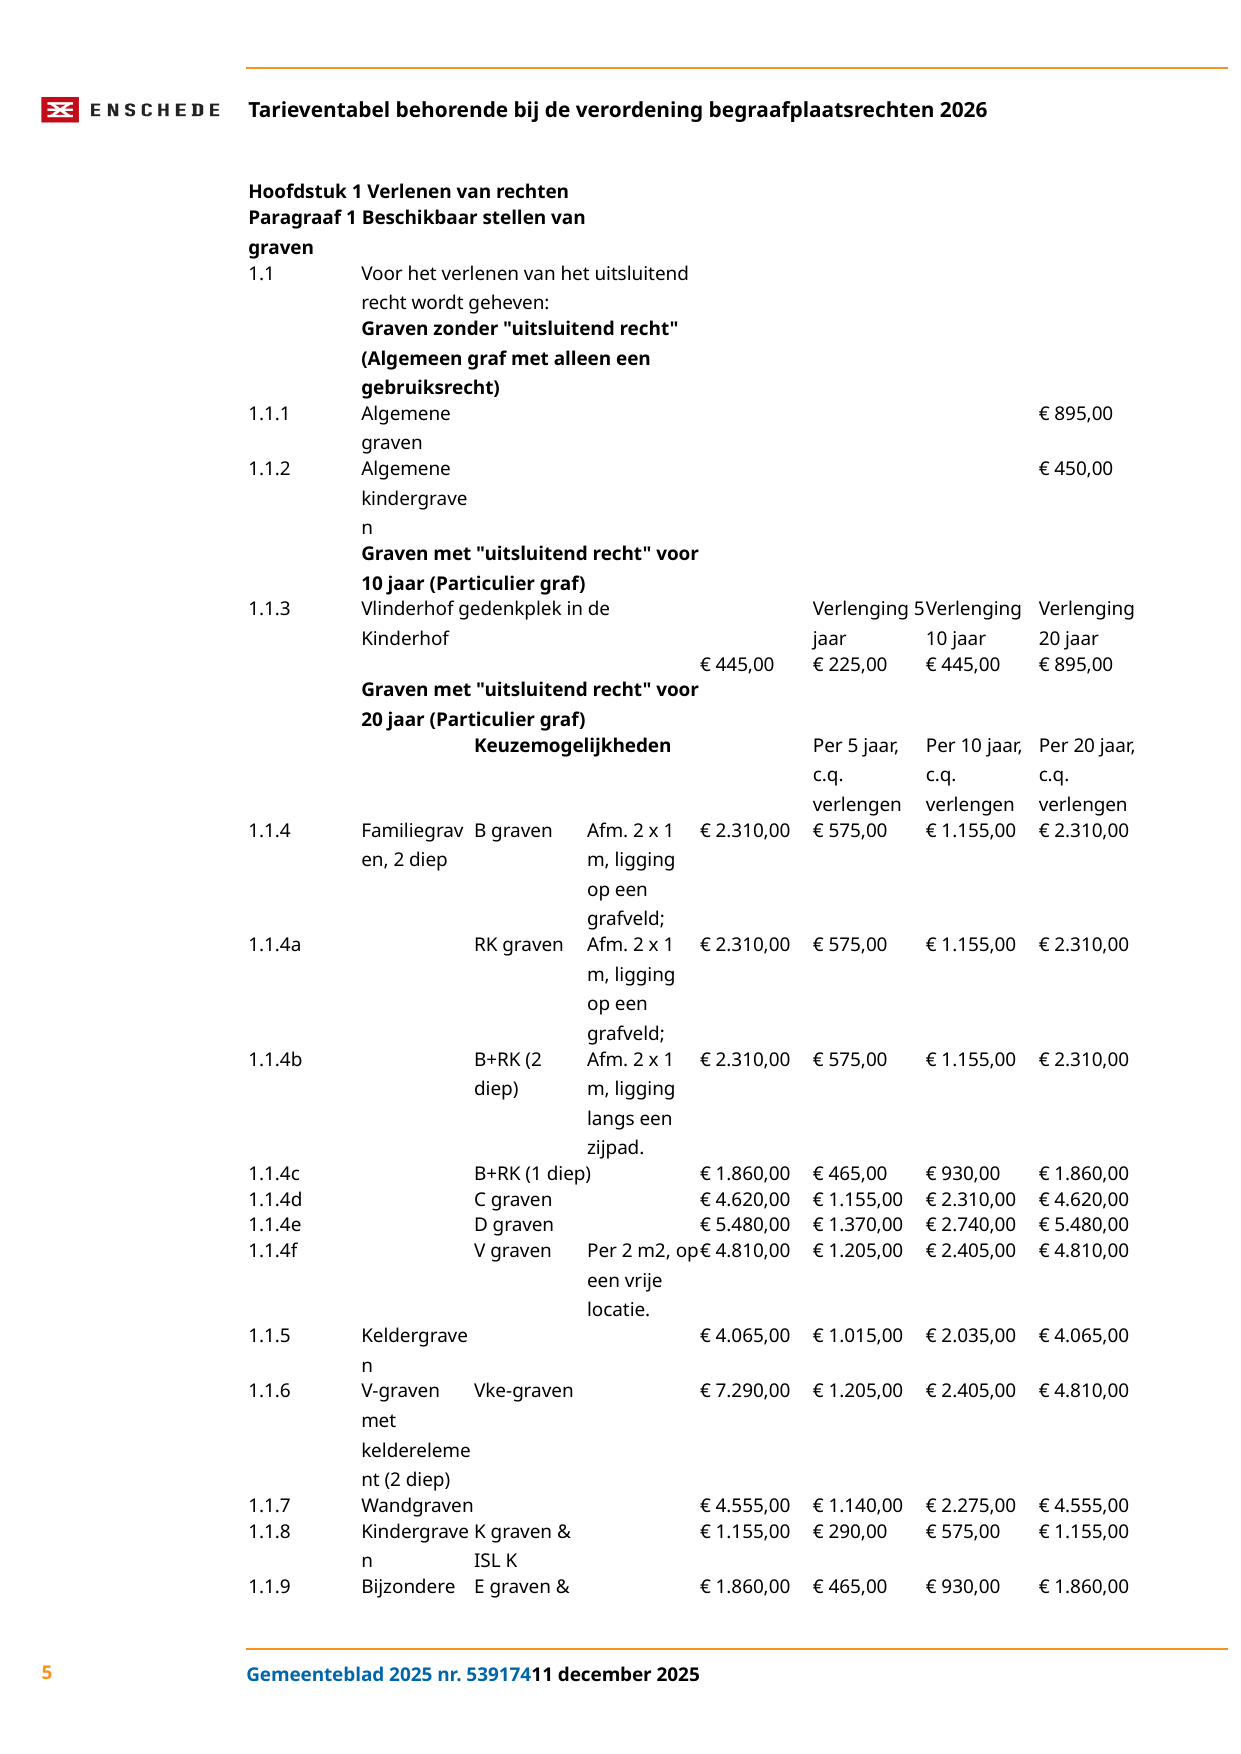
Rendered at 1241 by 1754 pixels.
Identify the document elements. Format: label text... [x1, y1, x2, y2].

table_header [587, 153, 700, 179]
table_cell € 5.480,00 [1039, 1212, 1152, 1237]
picture [41, 47, 231, 172]
table_cell [926, 400, 1038, 455]
table_cell [700, 596, 813, 651]
table_cell [813, 677, 926, 732]
table_header [926, 153, 1038, 179]
table_cell Voor het verlenen van het uitsluitend recht wordt geheven: [361, 260, 700, 315]
table_header [474, 153, 587, 179]
table_cell [361, 732, 474, 817]
table_cell [248, 651, 361, 677]
table_cell € 2.310,00 [700, 1046, 813, 1160]
table_cell € 2.310,00 [1039, 817, 1152, 931]
table_cell V graven [474, 1238, 587, 1322]
table_cell € 2.310,00 [1039, 1046, 1152, 1160]
table_cell 1.1.4 [248, 817, 361, 931]
table_cell € 895,00 [1039, 651, 1152, 677]
table_cell € 2.740,00 [926, 1212, 1038, 1237]
table_cell 1.1.4c [248, 1160, 361, 1186]
table_cell 1.1.4f [248, 1238, 361, 1322]
text Tarieventabel behorende bij de verordening begraafplaatsrechten 2026 [248, 95, 1152, 123]
table_cell Familiegraven, 2 diep [361, 817, 474, 931]
table_cell Graven met "uitsluitend recht" voor 20 jaar (Particulier graf) [361, 677, 700, 732]
table_cell € 4.810,00 [700, 1238, 813, 1322]
table_cell [926, 455, 1038, 540]
table_header [248, 153, 361, 179]
table_cell € 930,00 [926, 1160, 1038, 1186]
table_cell Afm. 2 x 1 m, ligging op een grafveld; [587, 931, 700, 1046]
table_cell [813, 260, 926, 315]
table_cell 1.1.7 [248, 1492, 361, 1518]
table_cell Verlenging 10 jaar [926, 596, 1038, 651]
table_cell [361, 1160, 474, 1186]
table_cell € 1.155,00 [926, 1046, 1038, 1160]
table_cell [587, 1322, 700, 1378]
table_cell € 4.065,00 [1039, 1322, 1152, 1378]
table_cell [1039, 260, 1152, 315]
table_cell C graven [474, 1186, 587, 1212]
table_cell € 2.310,00 [1039, 931, 1152, 1046]
table_cell [926, 179, 1038, 204]
table_cell [474, 1492, 587, 1518]
table_cell € 2.275,00 [926, 1492, 1038, 1518]
table_cell Vke-graven [474, 1378, 587, 1492]
table_cell € 4.620,00 [1039, 1186, 1152, 1212]
table_cell Wandgraven [361, 1492, 474, 1518]
table_cell [474, 455, 587, 540]
table_cell 1.1.6 [248, 1378, 361, 1492]
table_cell 1.1 [248, 260, 361, 315]
table_cell € 1.860,00 [1039, 1160, 1152, 1186]
table_header [813, 153, 926, 179]
table_cell [587, 1378, 700, 1492]
table_cell € 1.140,00 [813, 1492, 926, 1518]
table_cell [700, 540, 813, 596]
table_cell [813, 205, 926, 260]
table_cell € 7.290,00 [700, 1378, 813, 1492]
table_cell € 1.860,00 [1039, 1573, 1152, 1599]
table_cell Keldergraven [361, 1322, 474, 1378]
table_cell Hoofdstuk 1 Verlenen van rechten [248, 179, 587, 204]
table_cell Afm. 2 x 1 m, ligging langs een zijpad. [587, 1046, 700, 1160]
table_cell € 575,00 [926, 1518, 1038, 1573]
table_cell € 575,00 [813, 817, 926, 931]
table_cell € 1.155,00 [813, 1186, 926, 1212]
table_cell € 445,00 [700, 651, 813, 677]
table_cell [1039, 315, 1152, 400]
table_cell D graven [474, 1212, 587, 1237]
table_cell [361, 651, 700, 677]
table_cell Kindergraven [361, 1518, 474, 1573]
table_cell € 1.155,00 [926, 931, 1038, 1046]
table_cell [587, 179, 700, 204]
table_cell € 1.015,00 [813, 1322, 926, 1378]
table_cell 1.1.1 [248, 400, 361, 455]
table_cell 1.1.4a [248, 931, 361, 1046]
table_cell [587, 455, 700, 540]
table_cell € 575,00 [813, 1046, 926, 1160]
table_cell Per 10 jaar, c.q. verlengen [926, 732, 1038, 817]
table_cell [700, 260, 813, 315]
table_cell [587, 1186, 700, 1212]
table_cell V-graven met kelderelement (2 diep) [361, 1378, 474, 1492]
table_cell Algemene kindergraven [361, 455, 474, 540]
table_cell B graven [474, 817, 587, 931]
table_cell [361, 1212, 474, 1237]
table_cell € 2.405,00 [926, 1238, 1038, 1322]
table_header [700, 153, 813, 179]
table_cell Vlinderhof gedenkplek in de Kinderhof [361, 596, 700, 651]
table_cell [926, 677, 1038, 732]
table_cell € 4.555,00 [1039, 1492, 1152, 1518]
table_cell RK graven [474, 931, 587, 1046]
table_cell [1039, 677, 1152, 732]
table_cell [587, 1518, 700, 1573]
table_cell [587, 400, 700, 455]
table_cell [1039, 205, 1152, 260]
table_cell [361, 1046, 474, 1160]
table_cell € 895,00 [1039, 400, 1152, 455]
table_cell [700, 732, 813, 817]
table_cell € 1.860,00 [700, 1573, 813, 1599]
table_cell Paragraaf 1 Beschikbaar stellen van graven [248, 205, 587, 260]
table_cell [700, 455, 813, 540]
table_cell [813, 455, 926, 540]
table_cell [587, 1492, 700, 1518]
table_cell € 2.310,00 [700, 931, 813, 1046]
table_cell B+RK (1 diep) [474, 1160, 700, 1186]
table_cell € 450,00 [1039, 455, 1152, 540]
table_cell [361, 1186, 474, 1212]
table_cell [587, 1212, 700, 1237]
table_cell € 2.035,00 [926, 1322, 1038, 1378]
table_cell € 1.860,00 [700, 1160, 813, 1186]
table_cell € 445,00 [926, 651, 1038, 677]
table_cell Algemene graven [361, 400, 474, 455]
table_cell [248, 732, 361, 817]
table_cell [248, 315, 361, 400]
table_header [1039, 153, 1152, 179]
table_cell B+RK (2 diep) [474, 1046, 587, 1160]
table_cell [248, 677, 361, 732]
table_cell 1.1.5 [248, 1322, 361, 1378]
table_cell [700, 315, 813, 400]
table_cell € 5.480,00 [700, 1212, 813, 1237]
table_header [361, 153, 474, 179]
table_cell € 4.620,00 [700, 1186, 813, 1212]
table_cell € 1.205,00 [813, 1378, 926, 1492]
table_cell € 290,00 [813, 1518, 926, 1573]
table_cell [926, 260, 1038, 315]
table_cell € 1.155,00 [700, 1518, 813, 1573]
table_cell € 4.555,00 [700, 1492, 813, 1518]
table_cell Per 2 m2, op een vrije locatie. [587, 1238, 700, 1322]
table_cell € 2.405,00 [926, 1378, 1038, 1492]
table_cell 1.1.3 [248, 596, 361, 651]
table_cell € 225,00 [813, 651, 926, 677]
table_cell [700, 677, 813, 732]
table_cell K graven & ISL K [474, 1518, 587, 1573]
table_cell [700, 400, 813, 455]
table_cell [700, 205, 813, 260]
table_cell € 1.370,00 [813, 1212, 926, 1237]
table_cell [700, 179, 813, 204]
table_cell Bijzondere [361, 1573, 474, 1599]
table_cell € 2.310,00 [926, 1186, 1038, 1212]
table_cell Graven met "uitsluitend recht" voor 10 jaar (Particulier graf) [361, 540, 700, 596]
table_cell [926, 315, 1038, 400]
table_cell [926, 540, 1038, 596]
table_cell [813, 400, 926, 455]
table_cell [361, 1238, 474, 1322]
table_cell € 4.810,00 [1039, 1238, 1152, 1322]
table_cell [926, 205, 1038, 260]
table_cell € 4.810,00 [1039, 1378, 1152, 1492]
table_cell [813, 179, 926, 204]
table_cell [587, 1573, 700, 1599]
table_cell € 2.310,00 [700, 817, 813, 931]
table_cell Keuzemogelijkheden [474, 732, 700, 817]
table_cell 1.1.9 [248, 1573, 361, 1599]
table_cell 1.1.4d [248, 1186, 361, 1212]
table_cell [248, 540, 361, 596]
table_cell [474, 400, 587, 455]
table_cell 1.1.4e [248, 1212, 361, 1237]
table_cell [1039, 179, 1152, 204]
table_cell 1.1.4b [248, 1046, 361, 1160]
table_cell Per 20 jaar, c.q. verlengen [1039, 732, 1152, 817]
table_cell € 1.155,00 [1039, 1518, 1152, 1573]
table_cell € 465,00 [813, 1573, 926, 1599]
table_cell € 1.155,00 [926, 817, 1038, 931]
table_cell Per 5 jaar, c.q. verlengen [813, 732, 926, 817]
table_cell Verlenging 20 jaar [1039, 596, 1152, 651]
table_cell € 465,00 [813, 1160, 926, 1186]
table_cell Verlenging 5 jaar [813, 596, 926, 651]
table_cell Afm. 2 x 1 m, ligging op een grafveld; [587, 817, 700, 931]
table_cell [813, 315, 926, 400]
table_cell € 1.205,00 [813, 1238, 926, 1322]
table_cell [361, 931, 474, 1046]
table_cell [587, 205, 700, 260]
table_cell 1.1.2 [248, 455, 361, 540]
table_cell Graven zonder "uitsluitend recht" (Algemeen graf met alleen een gebruiksrecht) [361, 315, 700, 400]
table_cell 1.1.8 [248, 1518, 361, 1573]
table_cell € 930,00 [926, 1573, 1038, 1599]
table_cell [813, 540, 926, 596]
table_cell [474, 1322, 587, 1378]
table_cell [1039, 540, 1152, 596]
table_cell € 575,00 [813, 931, 926, 1046]
table_cell € 4.065,00 [700, 1322, 813, 1378]
table_cell E graven & [474, 1573, 587, 1599]
